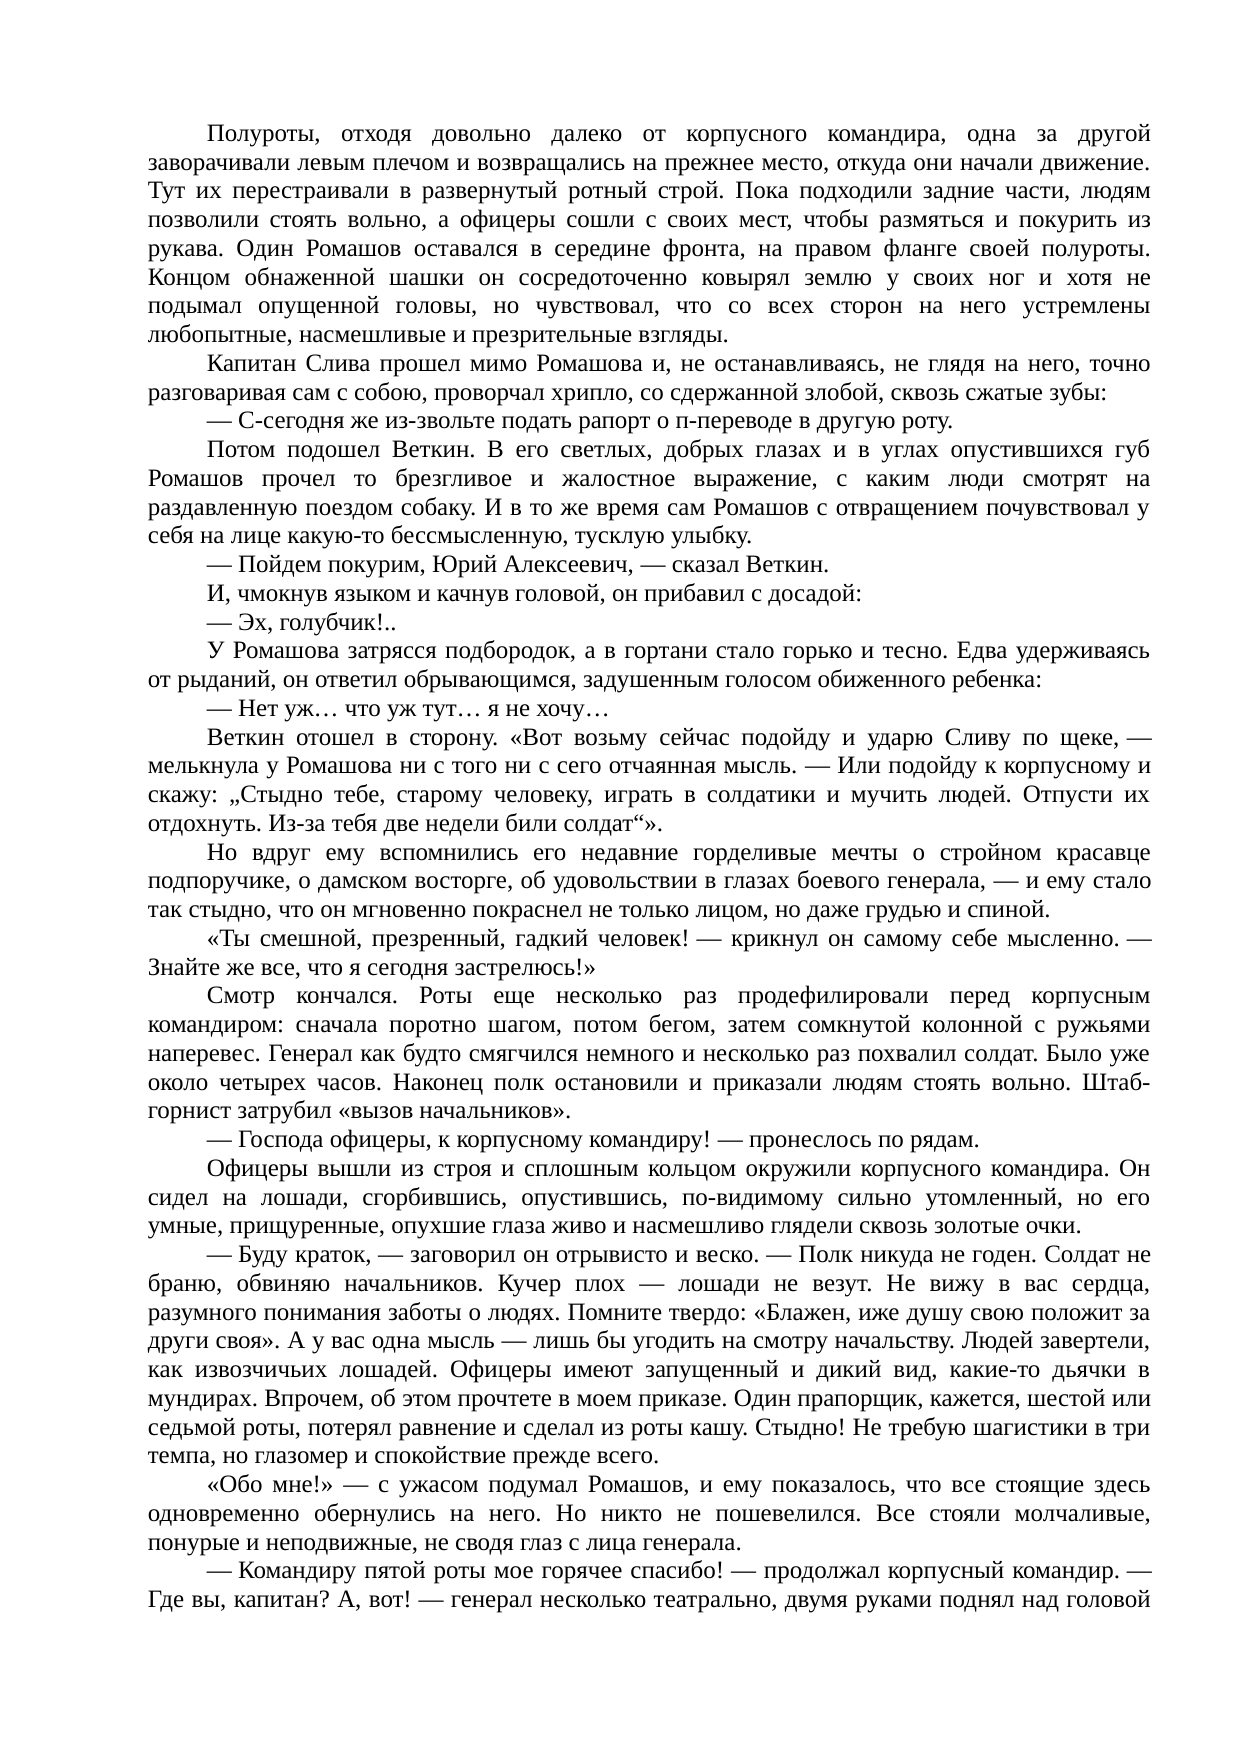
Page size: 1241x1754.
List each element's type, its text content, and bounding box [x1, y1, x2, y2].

text Но вдруг ему вспомнились его недавние горделивые мечты о стройном красавце подпоручике, о дамском восторге, об удовольствии в глазах боевого генерала, — и ему стало так стыдно, что он мгновенно покраснел не только лицом, но даже грудью и спиной. [148, 837, 1152, 923]
text Веткин отошел в сторону. «Вот возьму сейчас подойду и ударю Сливу по щеке, — мелькнула у Ромашова ни с того ни с сего отчаянная мысль. — Или подойду к корпусному и скажу: „Стыдно тебе, старому человеку, играть в солдатики и мучить людей. Отпусти их отдохнуть. Из-за тебя две недели били солдат“». [148, 722, 1152, 837]
text Потом подошел Веткин. В его светлых, добрых глазах и в углах опустившихся губ Ромашов прочел то брезгливое и жалостное выражение, с каким люди смотрят на раздавленную поездом собаку. И в то же время сам Ромашов с отвращением почувствовал у себя на лице какую-то бессмысленную, тусклую улыбку. [148, 434, 1152, 549]
text У Ромашова затрясся подбородок, а в гортани стало горько и тесно. Едва удерживаясь от рыданий, он ответил обрывающимся, задушенным голосом обиженного ребенка: [148, 636, 1152, 693]
text Полуроты, отходя довольно далеко от корпусного командира, одна за другой заворачивали левым плечом и возвращались на прежнее место, откуда они начали движение. Тут их перестраивали в развернутый ротный строй. Пока подходили задние части, людям позволили стоять вольно, а офицеры сошли с своих мест, чтобы размяться и покурить из рукава. Один Ромашов оставался в середине фронта, на правом фланге своей полуроты. Концом обнаженной шашки он сосредоточенно ковырял землю у своих ног и хотя не подымал опущенной головы, но чувствовал, что со всех сторон на него устремлены любопытные, насмешливые и презрительные взгляды. [148, 118, 1152, 348]
text — С-сегодня же из-звольте подать рапорт о п-переводе в другую роту. [148, 406, 1152, 434]
text — Пойдем покурим, Юрий Алексеевич, — сказал Веткин. [148, 549, 1152, 578]
text Офицеры вышли из строя и сплошным кольцом окружили корпусного командира. Он сидел на лошади, сгорбившись, опустившись, по-видимому сильно утомленный, но его умные, прищуренные, опухшие глаза живо и насмешливо глядели сквозь золотые очки. [148, 1153, 1152, 1239]
text Смотр кончался. Роты еще несколько раз продефилировали перед корпусным командиром: сначала поротно шагом, потом бегом, затем сомкнутой колонной с ружьями наперевес. Генерал как будто смягчился немного и несколько раз похвалил солдат. Было уже около четырех часов. Наконец полк остановили и приказали людям стоять вольно. Штаб-горнист затрубил «вызов начальников». [148, 981, 1152, 1124]
text — Господа офицеры, к корпусному командиру! — пронеслось по рядам. [148, 1124, 1152, 1153]
text — Эх, голубчик!.. [148, 607, 1152, 636]
text «Ты смешной, презренный, гадкий человек! — крикнул он самому себе мысленно. — Знайте же все, что я сегодня застрелюсь!» [148, 923, 1152, 981]
text «Обо мне!» — с ужасом подумал Ромашов, и ему показалось, что все стоящие здесь одновременно обернулись на него. Но никто не пошевелился. Все стояли молчаливые, понурые и неподвижные, не сводя глаз с лица генерала. [148, 1469, 1152, 1556]
text — Командиру пятой роты мое горячее спасибо! — продолжал корпусный командир. — Где вы, капитан? А, вот! — генерал несколько театрально, двумя руками поднял над головой [148, 1556, 1152, 1613]
text — Буду краток, — заговорил он отрывисто и веско. — Полк никуда не годен. Солдат не браню, обвиняю начальников. Кучер плох — лошади не везут. Не вижу в вас сердца, разумного понимания заботы о людях. Помните твердо: «Блажен, иже душу свою положит за други своя». А у вас одна мысль — лишь бы угодить на смотру начальству. Людей завертели, как извозчичьих лошадей. Офицеры имеют запущенный и дикий вид, какие-то дьячки в мундирах. Впрочем, об этом прочтете в моем приказе. Один прапорщик, кажется, шестой или седьмой роты, потерял равнение и сделал из роты кашу. Стыдно! Не требую шагистики в три темпа, но глазомер и спокойствие прежде всего. [148, 1239, 1152, 1469]
text — Нет уж… что уж тут… я не хочу… [148, 693, 1152, 722]
text Капитан Слива прошел мимо Ромашова и, не останавливаясь, не глядя на него, точно разговаривая сам с собою, проворчал хрипло, со сдержанной злобой, сквозь сжатые зубы: [148, 348, 1152, 406]
text И, чмокнув языком и качнув головой, он прибавил с досадой: [148, 578, 1152, 607]
